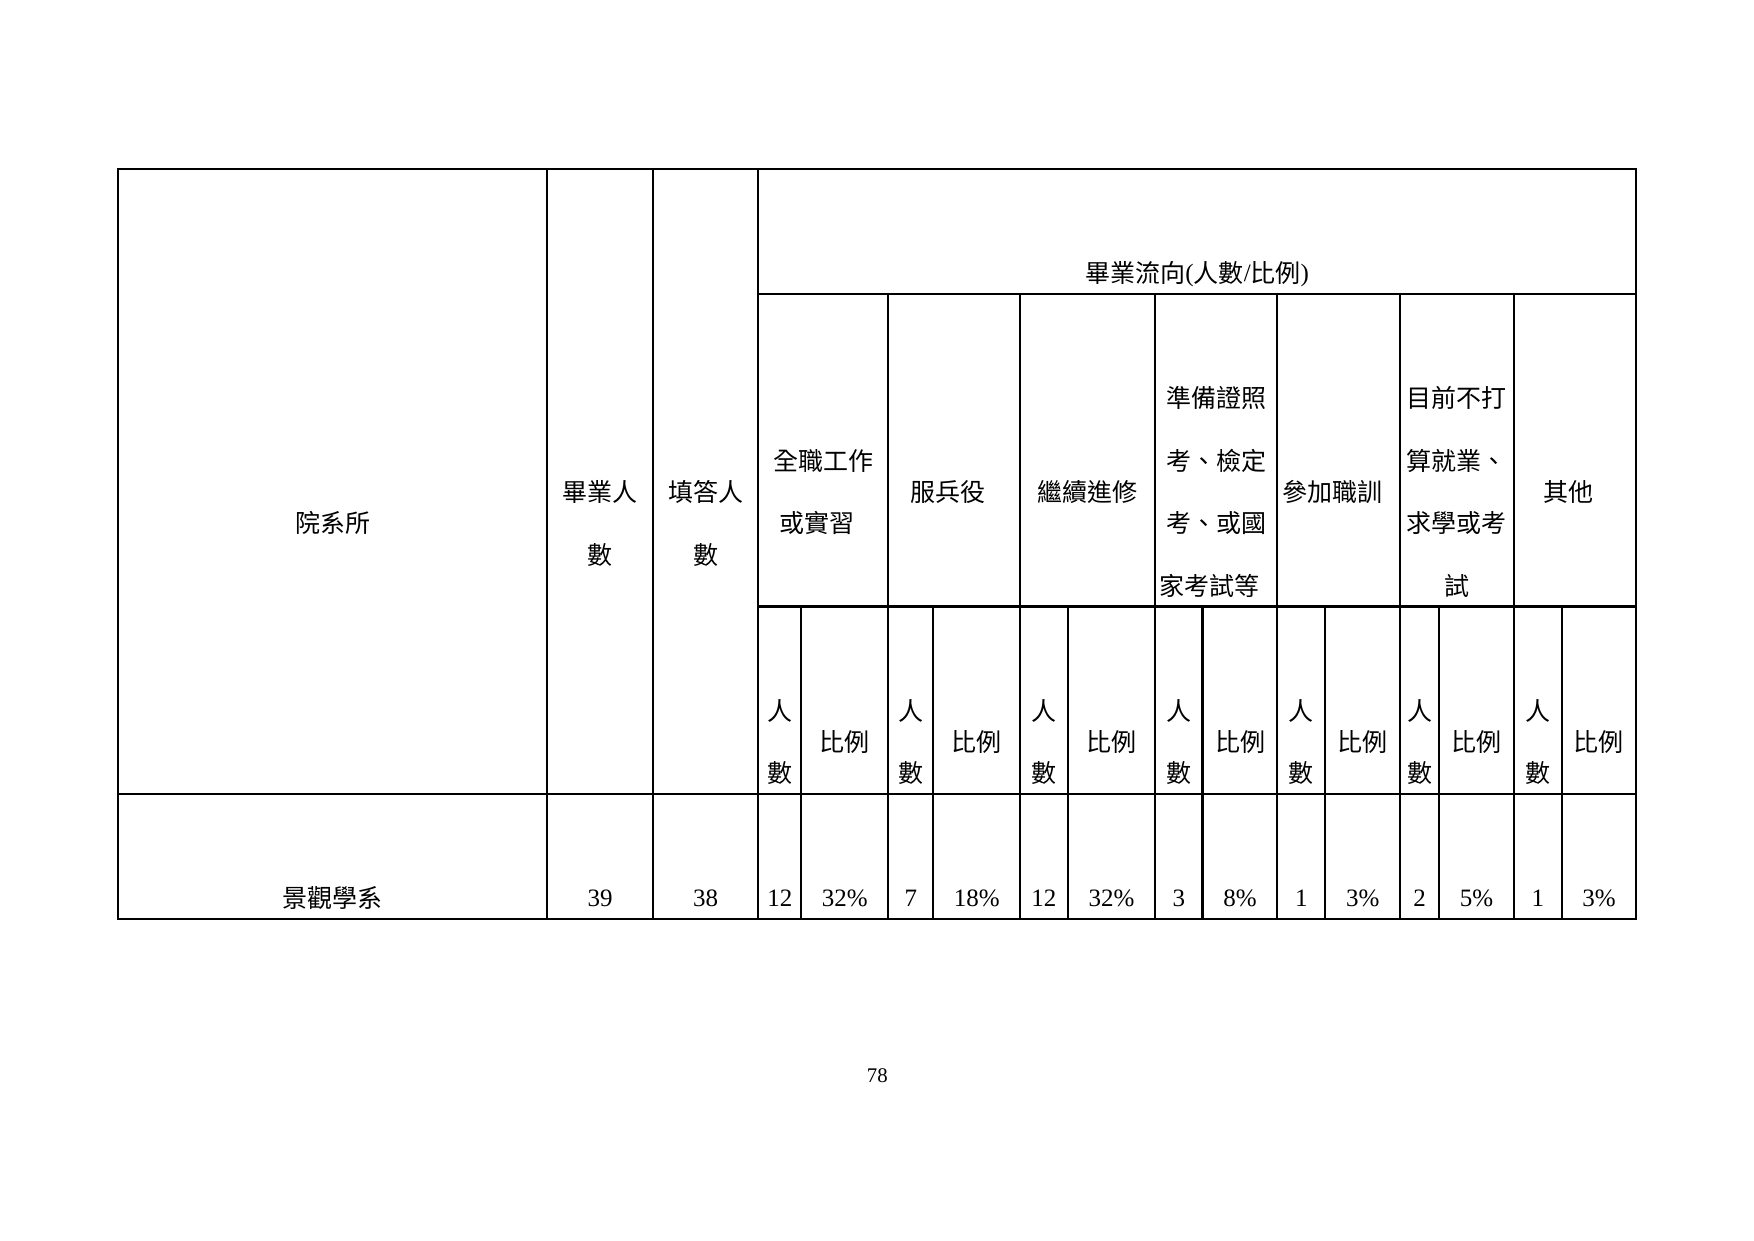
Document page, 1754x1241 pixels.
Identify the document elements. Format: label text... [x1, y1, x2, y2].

table_cell 人數 [1278, 608, 1324, 793]
table_cell 服兵役 [889, 295, 1019, 605]
table_cell 1 [1278, 795, 1324, 918]
table_cell 全職工作或實習 [759, 295, 887, 605]
table_cell 32% [802, 795, 887, 918]
table_cell 1 [1515, 795, 1561, 918]
table_cell 比例 [1440, 608, 1513, 793]
table_cell 人數 [1021, 608, 1067, 793]
table_cell 其他 [1515, 295, 1635, 605]
table_cell 18% [934, 795, 1019, 918]
table_cell 準備證照考、檢定考、或國家考試等 [1156, 295, 1276, 605]
table_cell 參加職訓 [1278, 295, 1399, 605]
table_cell 38 [654, 795, 757, 918]
table_cell 比例 [1204, 608, 1276, 793]
table_cell 比例 [1069, 608, 1154, 793]
table_cell 景觀學系 [119, 795, 546, 918]
table_header 院系所 [119, 170, 546, 793]
table_cell 比例 [934, 608, 1019, 793]
table_cell 人數 [889, 608, 932, 793]
table_cell 12 [1021, 795, 1067, 918]
table_cell 7 [889, 795, 932, 918]
table_cell 2 [1401, 795, 1438, 918]
table_header 畢業人數 [548, 170, 652, 793]
table_cell 比例 [802, 608, 887, 793]
table_cell 人數 [1401, 608, 1438, 793]
table_cell 比例 [1326, 608, 1399, 793]
table_cell 39 [548, 795, 652, 918]
table_cell 3 [1156, 795, 1201, 918]
table_header 畢業流向(人數/比例) [759, 170, 1635, 293]
table_cell 繼續進修 [1021, 295, 1154, 605]
table_cell 3% [1563, 795, 1635, 918]
table_cell 目前不打算就業、求學或考試 [1401, 295, 1513, 605]
table_header 填答人數 [654, 170, 757, 793]
table_cell 8% [1204, 795, 1276, 918]
table_cell 5% [1440, 795, 1513, 918]
table_cell 人數 [759, 608, 800, 793]
table_cell 3% [1326, 795, 1399, 918]
table_cell 比例 [1563, 608, 1635, 793]
table_cell 人數 [1515, 608, 1561, 793]
table_cell 32% [1069, 795, 1154, 918]
table_cell 12 [759, 795, 800, 918]
table_cell 人數 [1156, 608, 1201, 793]
